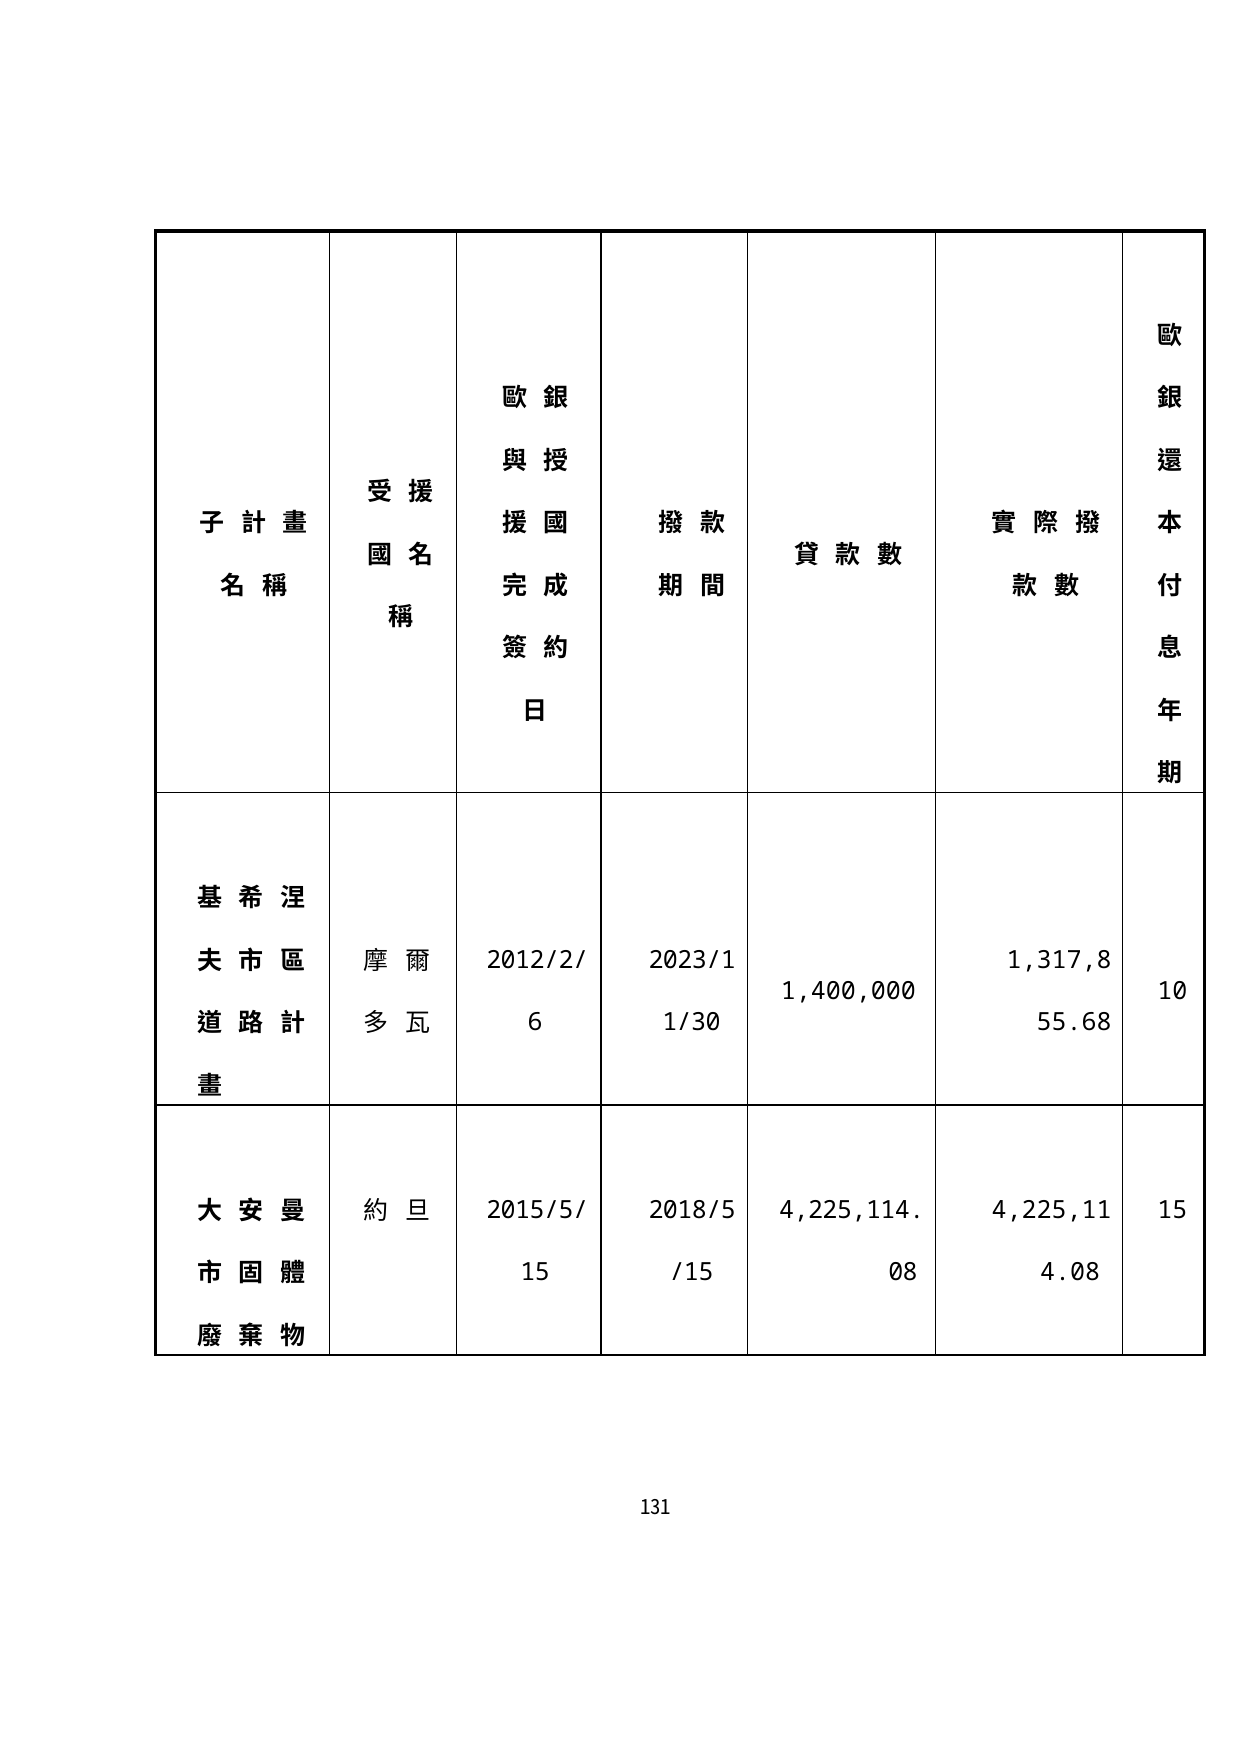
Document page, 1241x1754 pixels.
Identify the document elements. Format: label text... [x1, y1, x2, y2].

table_cell 2018/5/15 [602, 1106, 747, 1354]
table_cell 15 [1123, 1106, 1203, 1354]
table_header 實際撥款數 [936, 233, 1122, 792]
table_header 受援國名稱 [330, 233, 456, 792]
table_header 撥款期間 [602, 233, 747, 792]
table_cell 4,225,114.08 [748, 1106, 935, 1354]
table_header 歐銀還本付息年期 [1123, 233, 1203, 792]
table_cell 1,400,000 [748, 793, 935, 1104]
table_cell 摩爾多瓦 [330, 793, 456, 1104]
table_header 子計畫名稱 [157, 233, 329, 792]
table_cell 4,225,114.08 [936, 1106, 1122, 1354]
table_cell 2012/2/6 [457, 793, 600, 1104]
table_cell 大安曼市固體廢棄物 [157, 1106, 329, 1354]
table_cell 10 [1123, 793, 1203, 1104]
table_cell 2023/11/30 [602, 793, 747, 1104]
table_cell 2015/5/15 [457, 1106, 600, 1354]
table_cell 基希涅夫市區道路計畫 [157, 793, 329, 1104]
table_header 貸款數 [748, 233, 935, 792]
table_cell 約旦 [330, 1106, 456, 1354]
table_header 歐銀與授援國完成簽約日 [457, 233, 600, 792]
table_cell 1,317,855.68 [936, 793, 1122, 1104]
